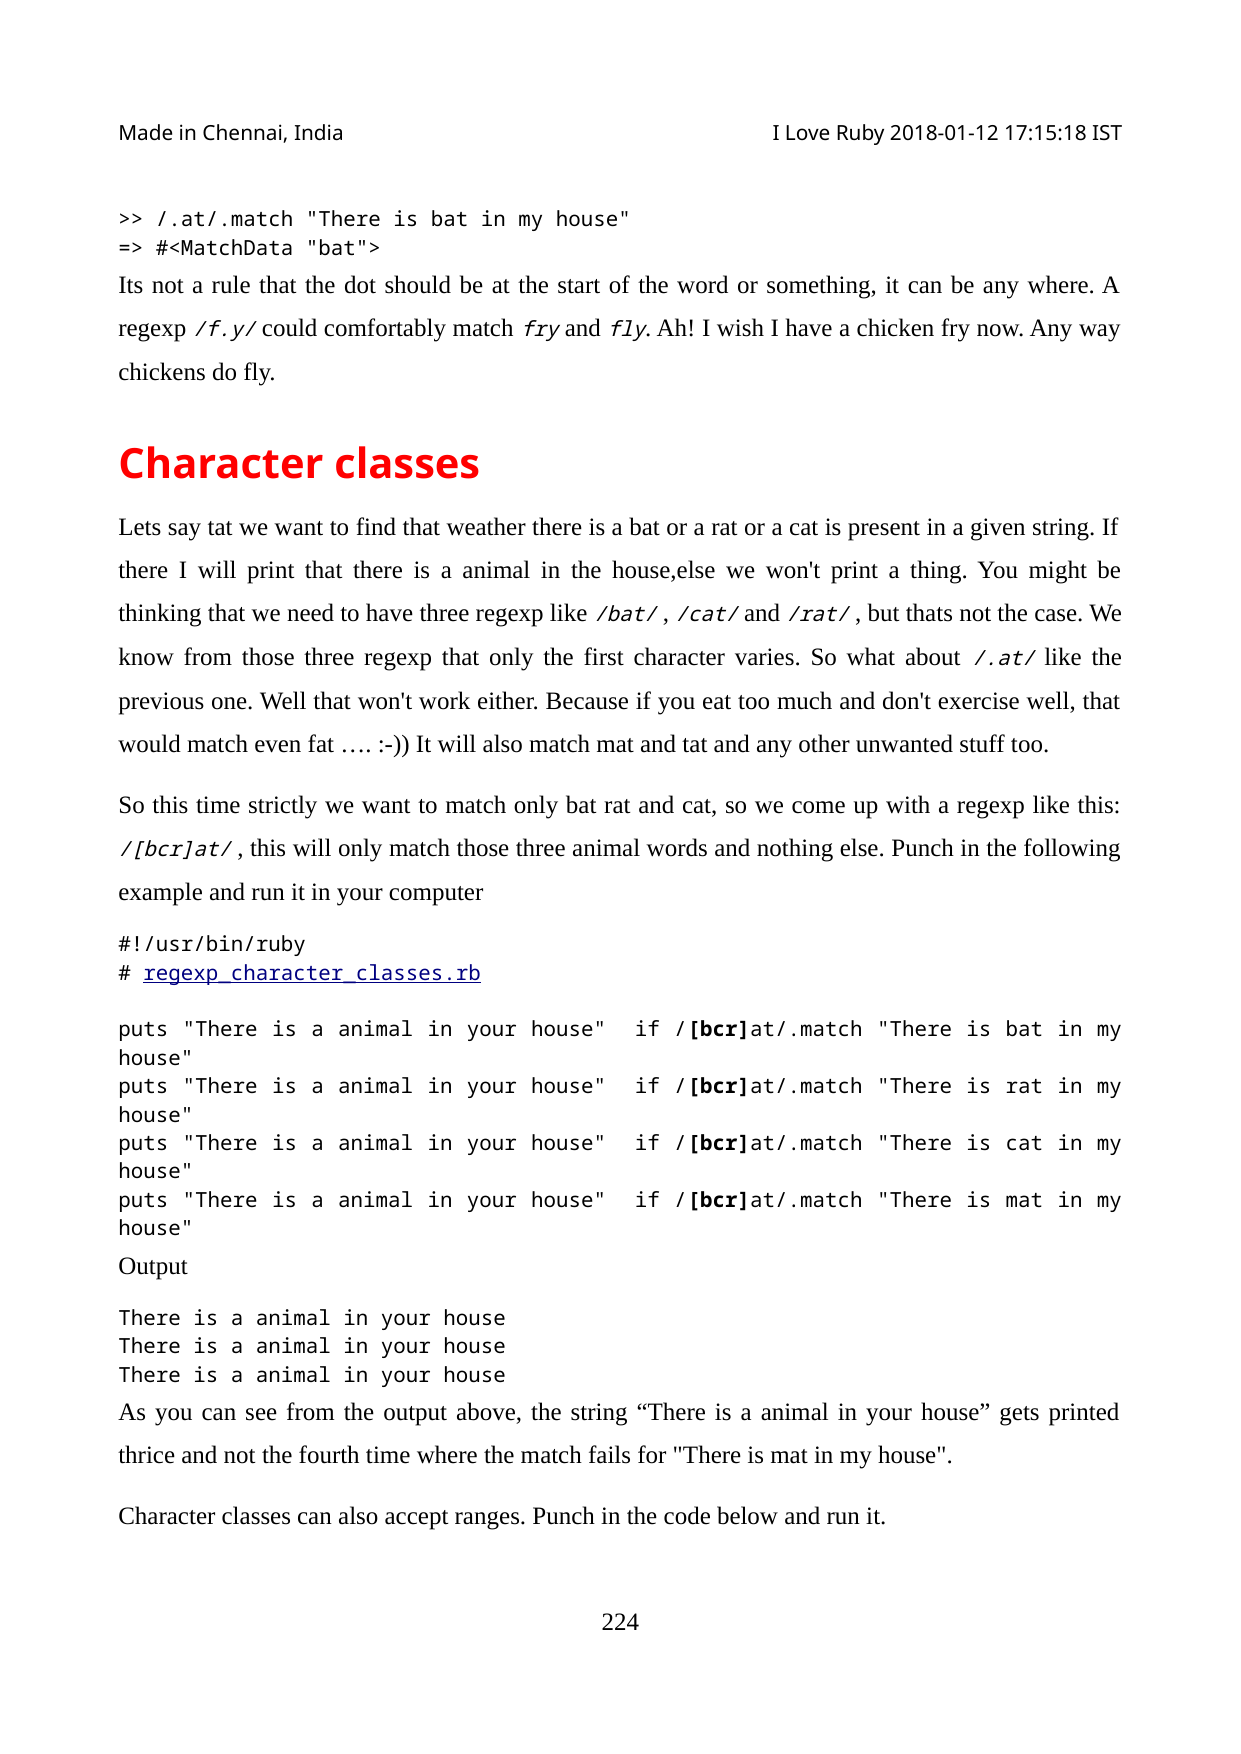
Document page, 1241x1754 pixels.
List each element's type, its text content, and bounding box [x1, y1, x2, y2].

text puts "There is a animal in your house" if /[bcr]at/.match "There is mat in my house" [118, 1185, 1122, 1242]
text There is a animal in your house [118, 1331, 1122, 1360]
text As you can see from the output above, the string “There is a animal in your house” gets printed thrice and not the fourth time where the match fails for "There is mat in my house". [118, 1397, 1122, 1469]
subtitle Character classes [118, 434, 1122, 491]
text >> /.at/.match "There is bat in my house" [118, 204, 1122, 233]
text Lets say tat we want to find that weather there is a bat or a rat or a cat is present in a given string. If there I will print that there is a animal in the house,else we won't print a thing. You might be thinking that we need to have three regexp like /bat/ , /cat/ and /rat/ , but thats not the case. We know from those three regexp that only the first character varies. So what about /.at/ like the previous one. Well that won't work either. Because if you eat too much and don't exercise well, that would match even fat …. :-)) It will also match mat and tat and any other unwanted stuff too. [118, 512, 1122, 758]
text There is a animal in your house [118, 1303, 1122, 1331]
text So this time strictly we want to match only bat rat and cat, so we come up with a regexp like this: /[bcr]at/ , this will only match those three animal words and nothing else. Punch in the following example and run it in your computer [118, 790, 1122, 906]
text Output [118, 1251, 1122, 1279]
text # regexp_character_classes.rb [118, 958, 1122, 986]
text There is a animal in your house [118, 1360, 1122, 1388]
text Character classes can also accept ranges. Punch in the code below and run it. [118, 1501, 1122, 1530]
text puts "There is a animal in your house" if /[bcr]at/.match "There is rat in my house" [118, 1071, 1122, 1128]
text Its not a rule that the dot should be at the start of the word or something, it can be any where. A regexp /f.y/ could comfortably match fry and fly. Ah! I wish I have a chicken fry now. Any way chickens do fly. [118, 270, 1122, 386]
text => #<MatchData "bat"> [118, 233, 1122, 261]
text puts "There is a animal in your house" if /[bcr]at/.match "There is bat in my house" [118, 1014, 1122, 1071]
text puts "There is a animal in your house" if /[bcr]at/.match "There is cat in my house" [118, 1128, 1122, 1185]
text #!/usr/bin/ruby [118, 929, 1122, 958]
